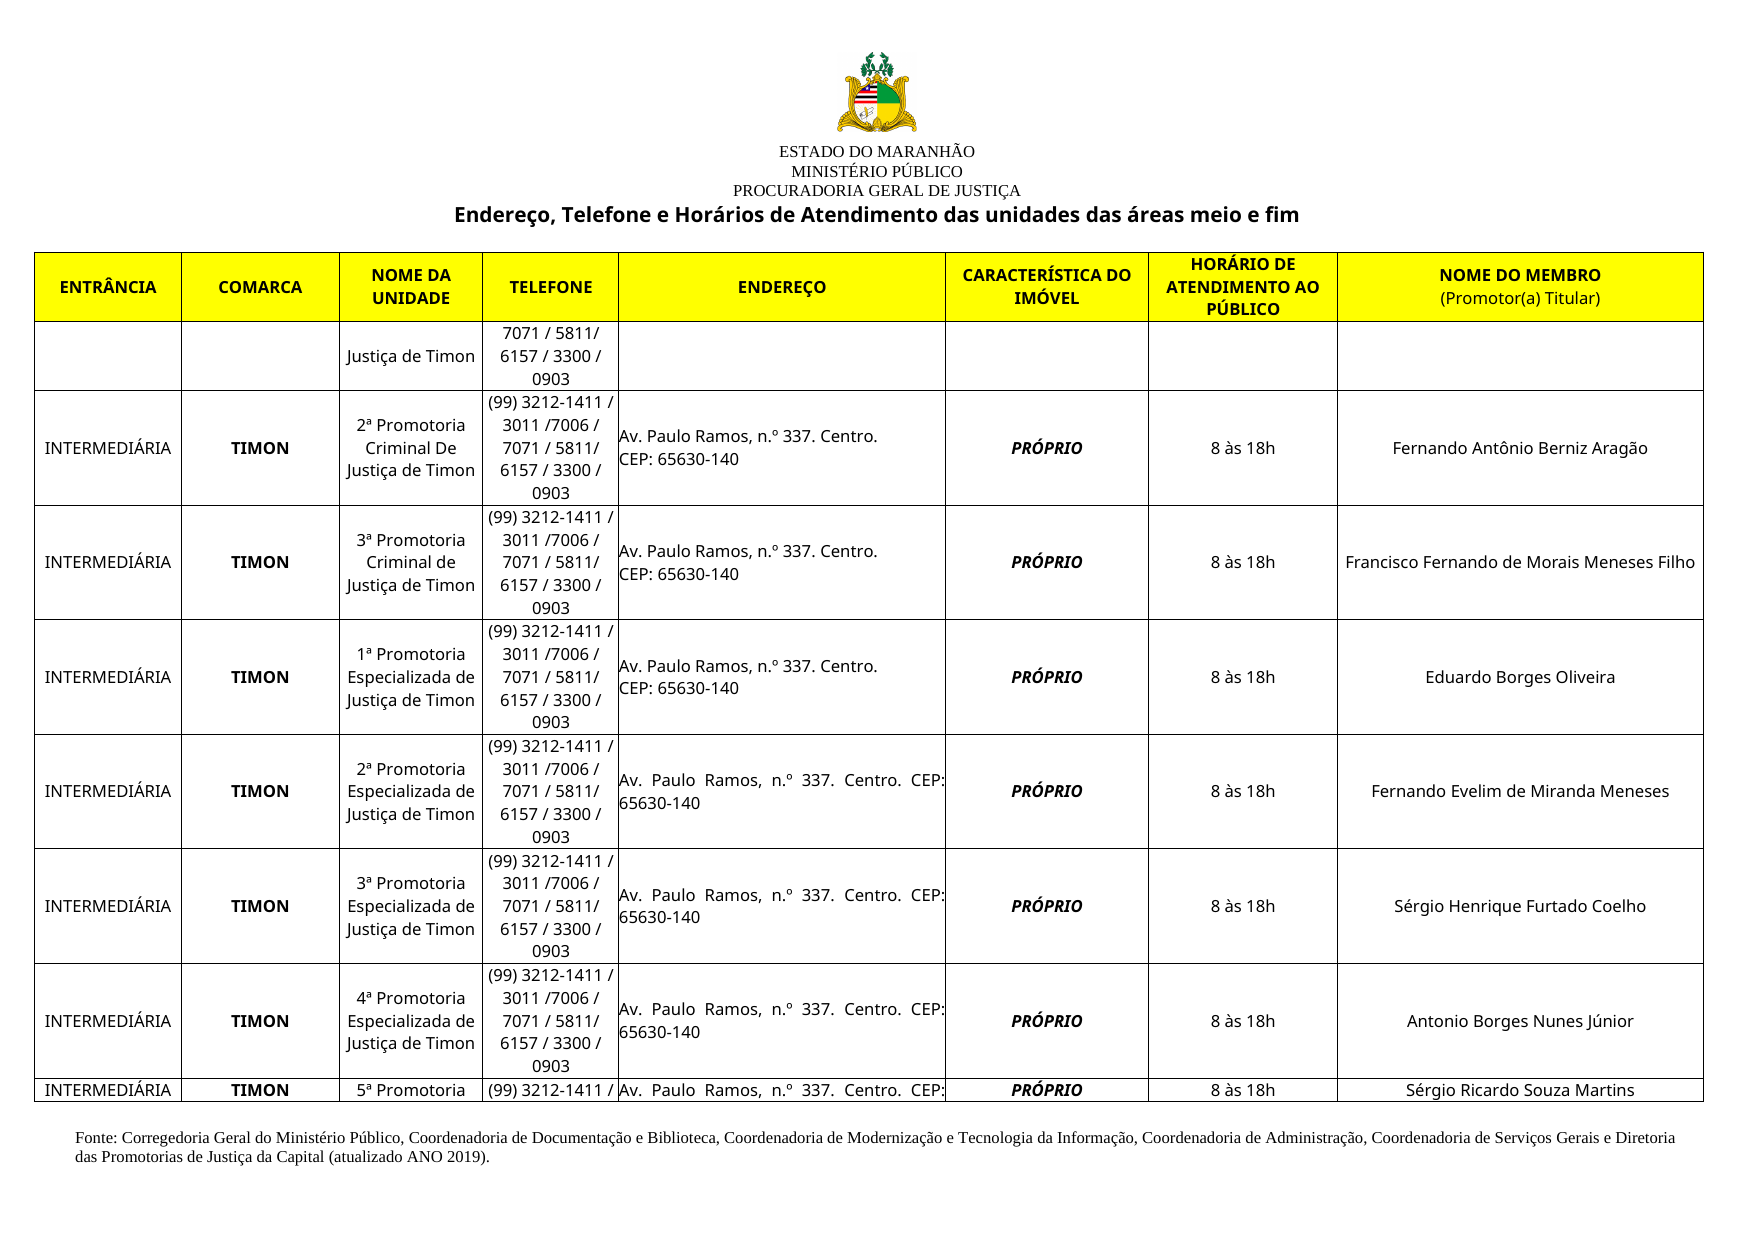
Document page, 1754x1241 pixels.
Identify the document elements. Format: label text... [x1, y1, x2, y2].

table_cell [1149, 322, 1337, 390]
table_cell (99) 3212-1411 / 3011 /7006 / 7071 / 5811/ 6157 / 3300 / 0903 [483, 964, 618, 1077]
table_cell Av. Paulo Ramos, n.º 337. Centro. CEP: 65630-140 [619, 735, 945, 848]
table_cell 8 às 18h [1149, 735, 1337, 848]
table_cell Antonio Borges Nunes Júnior [1338, 964, 1703, 1077]
table_cell PRÓPRIO [946, 735, 1148, 848]
table_cell 4ª Promotoria Especializada de Justiça de Timon [340, 964, 482, 1077]
table_cell Av. Paulo Ramos, n.º 337. Centro. CEP: 65630-140 [619, 620, 945, 734]
table_cell (99) 3212-1411 / 3011 /7006 / 7071 / 5811/ 6157 / 3300 / 0903 [483, 506, 618, 619]
table_cell 8 às 18h [1149, 964, 1337, 1077]
table_cell INTERMEDIÁRIA [35, 506, 181, 619]
table_cell 1ª Promotoria Especializada de Justiça de Timon [340, 620, 482, 734]
table_cell (99) 3212-1411 / [483, 1079, 618, 1101]
table_cell 8 às 18h [1149, 620, 1337, 734]
table_header CARACTERÍSTICA DO IMÓVEL [946, 253, 1148, 321]
table_header COMARCA [182, 253, 339, 321]
table_cell INTERMEDIÁRIA [35, 1079, 181, 1101]
table_header NOME DA UNIDADE [340, 253, 482, 321]
table_cell PRÓPRIO [946, 964, 1148, 1077]
table_cell Av. Paulo Ramos, n.º 337. Centro. CEP: 65630-140 [619, 964, 945, 1077]
table_cell 3ª Promotoria Especializada de Justiça de Timon [340, 849, 482, 963]
table_cell Fernando Antônio Berniz Aragão [1338, 391, 1703, 504]
table_cell (99) 3212-1411 / 3011 /7006 / 7071 / 5811/ 6157 / 3300 / 0903 [483, 735, 618, 848]
table_cell TIMON [182, 506, 339, 619]
table_cell PRÓPRIO [946, 849, 1148, 963]
table_cell INTERMEDIÁRIA [35, 964, 181, 1077]
table_cell 2ª Promotoria Criminal De Justiça de Timon [340, 391, 482, 504]
table_cell 8 às 18h [1149, 849, 1337, 963]
table_cell TIMON [182, 849, 339, 963]
table_cell (99) 3212-1411 / 3011 /7006 / 7071 / 5811/ 6157 / 3300 / 0903 [483, 391, 618, 504]
table_cell TIMON [182, 1079, 339, 1101]
table_cell 7071 / 5811/ 6157 / 3300 / 0903 [483, 322, 618, 390]
table_cell 2ª Promotoria Especializada de Justiça de Timon [340, 735, 482, 848]
table_cell Av. Paulo Ramos, n.º 337. Centro. CEP: 65630-140 [619, 506, 945, 619]
table_cell INTERMEDIÁRIA [35, 849, 181, 963]
table_cell PRÓPRIO [946, 620, 1148, 734]
picture [837, 52, 917, 132]
table_cell TIMON [182, 391, 339, 504]
table_cell TIMON [182, 620, 339, 734]
table_cell Francisco Fernando de Morais Meneses Filho [1338, 506, 1703, 619]
table_cell 8 às 18h [1149, 1079, 1337, 1101]
table_cell (99) 3212-1411 / 3011 /7006 / 7071 / 5811/ 6157 / 3300 / 0903 [483, 620, 618, 734]
table_cell PRÓPRIO [946, 391, 1148, 504]
table_cell Sérgio Ricardo Souza Martins [1338, 1079, 1703, 1101]
table_cell INTERMEDIÁRIA [35, 735, 181, 848]
table_cell INTERMEDIÁRIA [35, 391, 181, 504]
table_cell [946, 322, 1148, 390]
table_cell Fernando Evelim de Miranda Meneses [1338, 735, 1703, 848]
table_header ENTRÂNCIA [35, 253, 181, 321]
table_cell [35, 322, 181, 390]
table_header HORÁRIO DE ATENDIMENTO AO PÚBLICO [1149, 253, 1337, 321]
table_cell (99) 3212-1411 / 3011 /7006 / 7071 / 5811/ 6157 / 3300 / 0903 [483, 849, 618, 963]
table_cell PRÓPRIO [946, 1079, 1148, 1101]
table_cell INTERMEDIÁRIA [35, 620, 181, 734]
table_header ENDEREÇO [619, 253, 945, 321]
table_cell [619, 322, 945, 390]
table_cell [1338, 322, 1703, 390]
table_cell Av. Paulo Ramos, n.º 337. Centro. CEP: [619, 1079, 945, 1101]
table_cell TIMON [182, 735, 339, 848]
table_cell Justiça de Timon [340, 322, 482, 390]
table_cell 8 às 18h [1149, 391, 1337, 504]
table_cell 3ª Promotoria Criminal de Justiça de Timon [340, 506, 482, 619]
table_cell Sérgio Henrique Furtado Coelho [1338, 849, 1703, 963]
table_header NOME DO MEMBRO (Promotor(a) Titular) [1338, 253, 1703, 321]
table_cell Av. Paulo Ramos, n.º 337. Centro. CEP: 65630-140 [619, 391, 945, 504]
table_header TELEFONE [483, 253, 618, 321]
table_cell 8 às 18h [1149, 506, 1337, 619]
table_cell 5ª Promotoria [340, 1079, 482, 1101]
table_cell Av. Paulo Ramos, n.º 337. Centro. CEP: 65630-140 [619, 849, 945, 963]
table_cell PRÓPRIO [946, 506, 1148, 619]
table_cell [182, 322, 339, 390]
table_cell TIMON [182, 964, 339, 1077]
table_cell Eduardo Borges Oliveira [1338, 620, 1703, 734]
